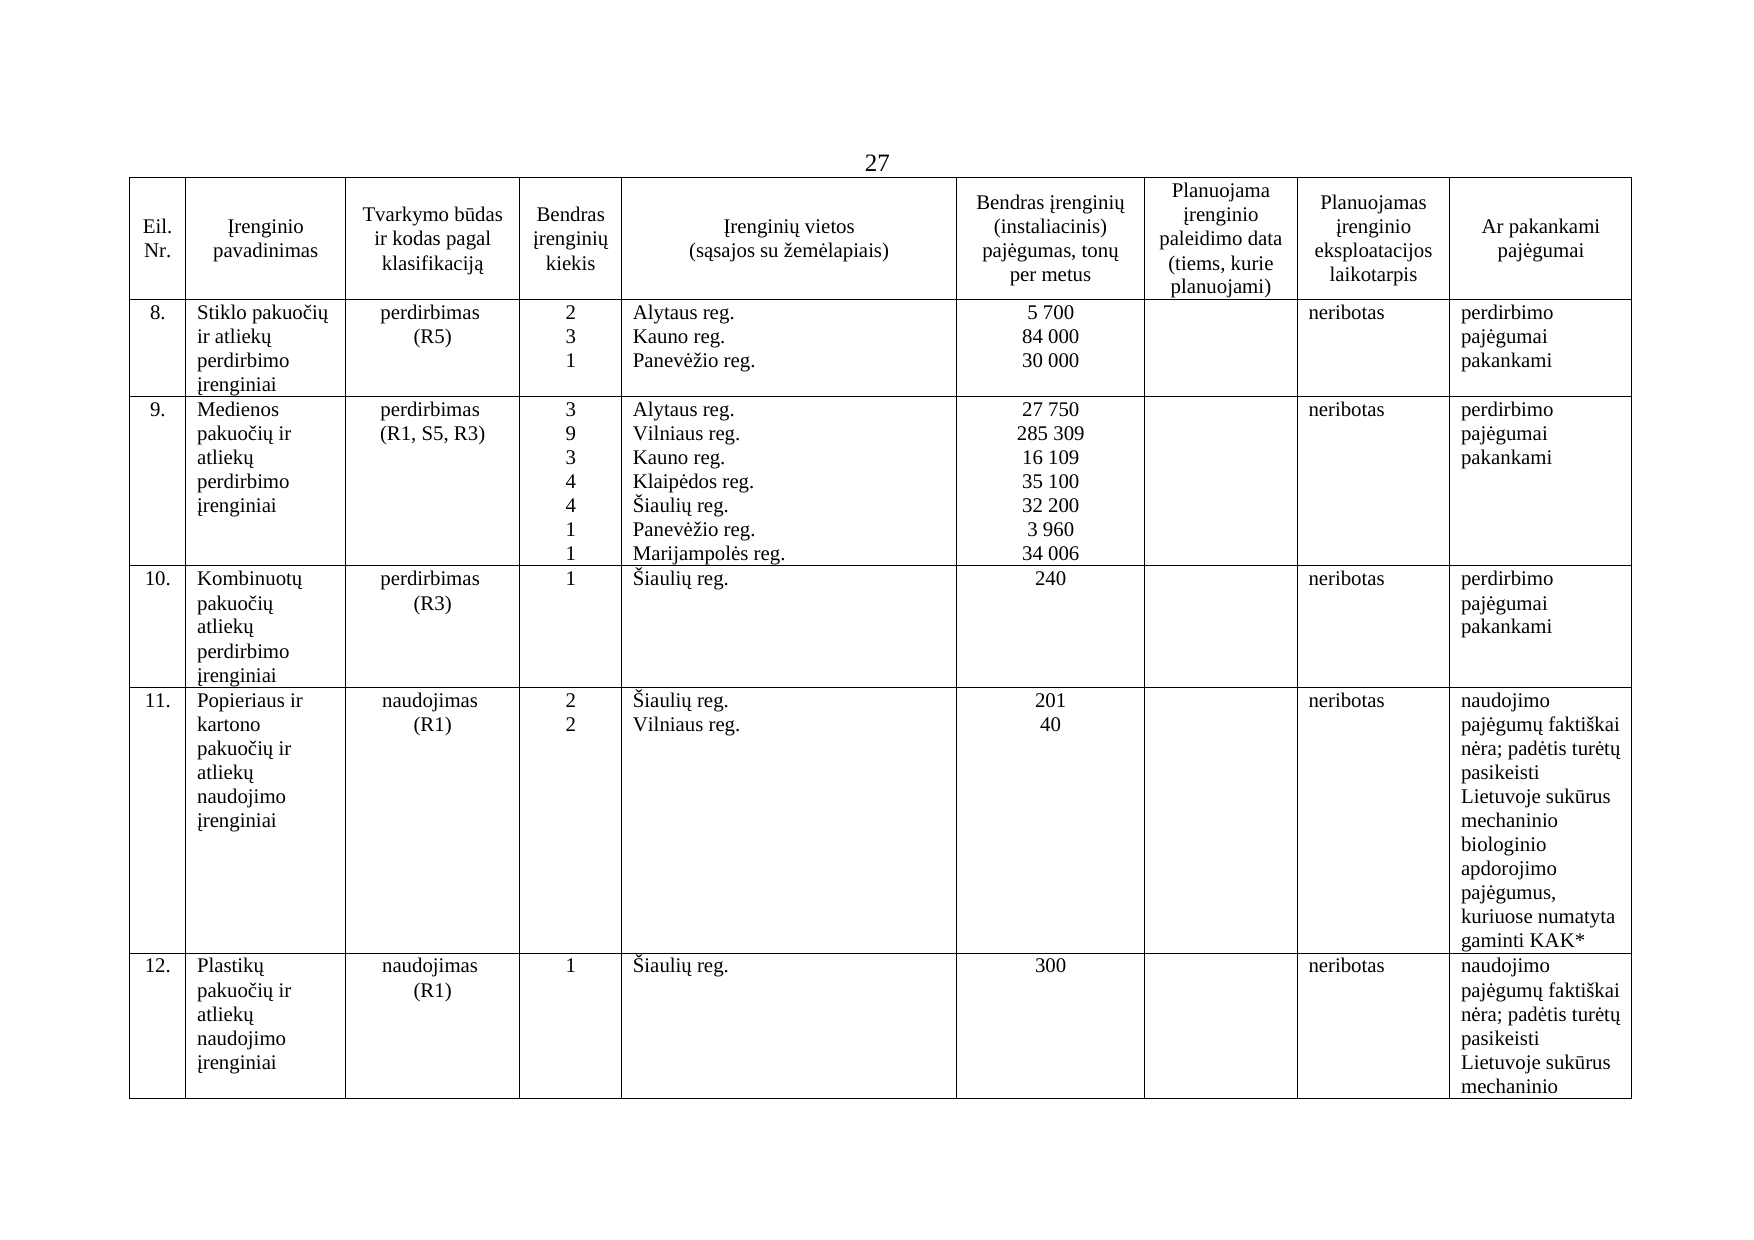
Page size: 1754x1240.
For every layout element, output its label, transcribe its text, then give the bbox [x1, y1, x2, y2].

table_cell 27 750 285 309 16 109 35 100 32 200 3 960 34 006 [957, 397, 1144, 565]
table_cell perdirbimas (R3) [346, 566, 519, 687]
table_header Įrenginio pavadinimas [186, 178, 345, 298]
table_cell Alytaus reg. Vilniaus reg. Kauno reg. Klaipėdos reg. Šiaulių reg. Panevėžio reg. Marijampolės reg. [622, 397, 956, 565]
table_cell 1 [520, 954, 621, 1098]
table_header Planuojama įrenginio paleidimo data (tiems, kurie planuojami) [1145, 178, 1297, 298]
table_cell Plastikų pakuočių ir atliekų naudojimo įrenginiai [186, 954, 345, 1098]
table_cell Kombinuotų pakuočių atliekų perdirbimo įrenginiai [186, 566, 345, 687]
table_cell [1145, 566, 1297, 687]
table_cell neribotas [1298, 954, 1449, 1098]
table_cell 5 700 84 000 30 000 [957, 300, 1144, 396]
table_cell naudojimo pajėgumų faktiškai nėra; padėtis turėtų pasikeisti Lietuvoje sukūrus mechaninio biologinio apdorojimo pajėgumus, kuriuose numatyta gaminti KAK* [1450, 688, 1631, 952]
table_cell 1 [520, 566, 621, 687]
table_cell 3 9 3 4 4 1 1 [520, 397, 621, 565]
table_cell neribotas [1298, 688, 1449, 952]
table_header Įrenginių vietos (sąsajos su žemėlapiais) [622, 178, 956, 298]
table_cell [1145, 954, 1297, 1098]
table_cell 2 2 [520, 688, 621, 952]
table_header Bendras įrenginių kiekis [520, 178, 621, 298]
table_cell [1145, 300, 1297, 396]
table_cell [1145, 397, 1297, 565]
table_cell Stiklo pakuočių ir atliekų perdirbimo įrenginiai [186, 300, 345, 396]
table_cell Šiaulių reg. Vilniaus reg. [622, 688, 956, 952]
table_cell neribotas [1298, 566, 1449, 687]
table_cell perdirbimo pajėgumai pakankami [1450, 300, 1631, 396]
table_cell 240 [957, 566, 1144, 687]
table_cell perdirbimo pajėgumai pakankami [1450, 566, 1631, 687]
table_cell Šiaulių reg. [622, 566, 956, 687]
table_cell perdirbimas (R5) [346, 300, 519, 396]
table_cell 300 [957, 954, 1144, 1098]
table_header Planuojamas įrenginio eksploatacijos laikotarpis [1298, 178, 1449, 298]
table_cell Medienos pakuočių ir atliekų perdirbimo įrenginiai [186, 397, 345, 565]
table_header Ar pakankami pajėgumai [1450, 178, 1631, 298]
table_cell Šiaulių reg. [622, 954, 956, 1098]
table_cell perdirbimas (R1, S5, R3) [346, 397, 519, 565]
table_cell 9. [130, 397, 185, 565]
table_cell 201 40 [957, 688, 1144, 952]
table_header Eil.Nr. [130, 178, 185, 298]
table_cell naudojimas (R1) [346, 688, 519, 952]
table_cell perdirbimo pajėgumai pakankami [1450, 397, 1631, 565]
table_cell 2 3 1 [520, 300, 621, 396]
table_cell neribotas [1298, 397, 1449, 565]
table_cell 11. [130, 688, 185, 952]
table_cell naudojimo pajėgumų faktiškai nėra; padėtis turėtų pasikeisti Lietuvoje sukūrus mechaninio [1450, 954, 1631, 1098]
table_header Bendras įrenginių (instaliacinis) pajėgumas, tonų per metus [957, 178, 1144, 298]
table_cell [1145, 688, 1297, 952]
table_cell neribotas [1298, 300, 1449, 396]
table_cell 10. [130, 566, 185, 687]
table_cell naudojimas (R1) [346, 954, 519, 1098]
table_cell 8. [130, 300, 185, 396]
table_cell Popieriaus ir kartono pakuočių ir atliekų naudojimo įrenginiai [186, 688, 345, 952]
table_cell Alytaus reg. Kauno reg. Panevėžio reg. [622, 300, 956, 396]
table_cell 12. [130, 954, 185, 1098]
table_header Tvarkymo būdas ir kodas pagal klasifikaciją [346, 178, 519, 298]
